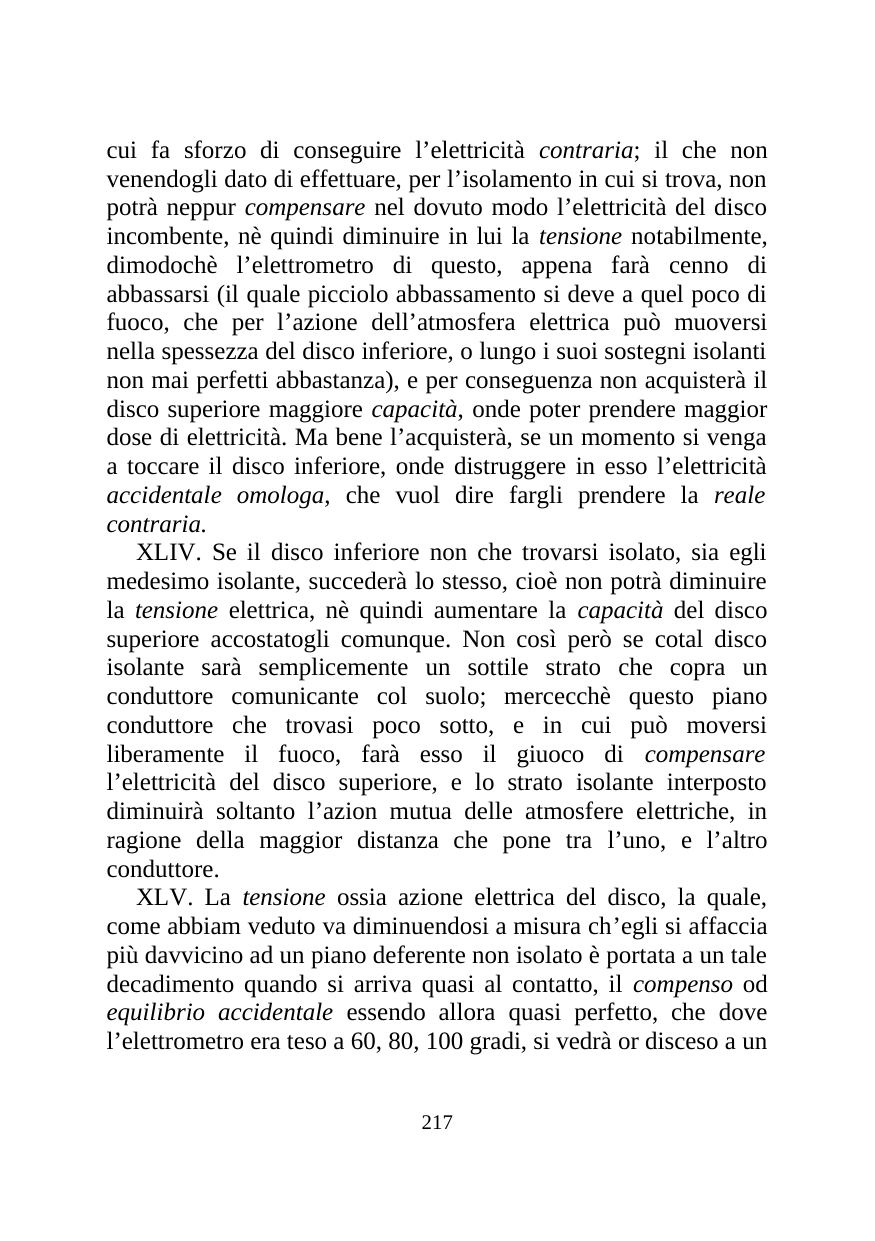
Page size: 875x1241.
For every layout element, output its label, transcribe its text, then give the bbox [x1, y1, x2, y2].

text XLV. La tensione ossia azione elettrica del disco, la quale, come abbiam veduto va diminuendosi a misura ch’egli si affaccia più davvicino ad un piano deferente non isolato è portata a un tale decadimento quando si arriva quasi al contatto, il compenso od equilibrio accidentale essendo allora quasi perfetto, che dove l’elettrometro era teso a 60, 80, 100 gradi, si vedrà or disceso a un [106, 882, 768, 1055]
text XLIV. Se il disco inferiore non che trovarsi isolato, sia egli medesimo isolante, succederà lo stesso, cioè non potrà diminuire la tensione elettrica, nè quindi aumentare la capacità del disco superiore accostatogli comunque. Non così però se cotal disco isolante sarà semplicemente un sottile strato che copra un conduttore comunicante col suolo; mercecchè questo piano conduttore che trovasi poco sotto, e in cui può moversi liberamente il fuoco, farà esso il giuoco di compensare l’elettricità del disco superiore, e lo strato isolante interposto diminuirà soltanto l’azion mutua delle atmosfere elettriche, in ragione della maggior distanza che pone tra l’uno, e l’altro conduttore. [106, 537, 768, 882]
text cui fa sforzo di conseguire l’elettricità contraria; il che non venendogli dato di effettuare, per l’isolamento in cui si trova, non potrà neppur compensare nel dovuto modo l’elettricità del disco incombente, nè quindi diminuire in lui la tensione notabilmente, dimodochè l’elettrometro di questo, appena farà cenno di abbassarsi (il quale picciolo abbassamento si deve a quel poco di fuoco, che per l’azione dell’atmosfera elettrica può muoversi nella spessezza del disco inferiore, o lungo i suoi sostegni isolanti non mai perfetti abbastanza), e per conseguenza non acquisterà il disco superiore maggiore capacità, onde poter prendere maggior dose di elettricità. Ma bene l’acquisterà, se un momento si venga a toccare il disco inferiore, onde distruggere in esso l’elettricità accidentale omologa, che vuol dire fargli prendere la reale contraria. [106, 135, 768, 537]
